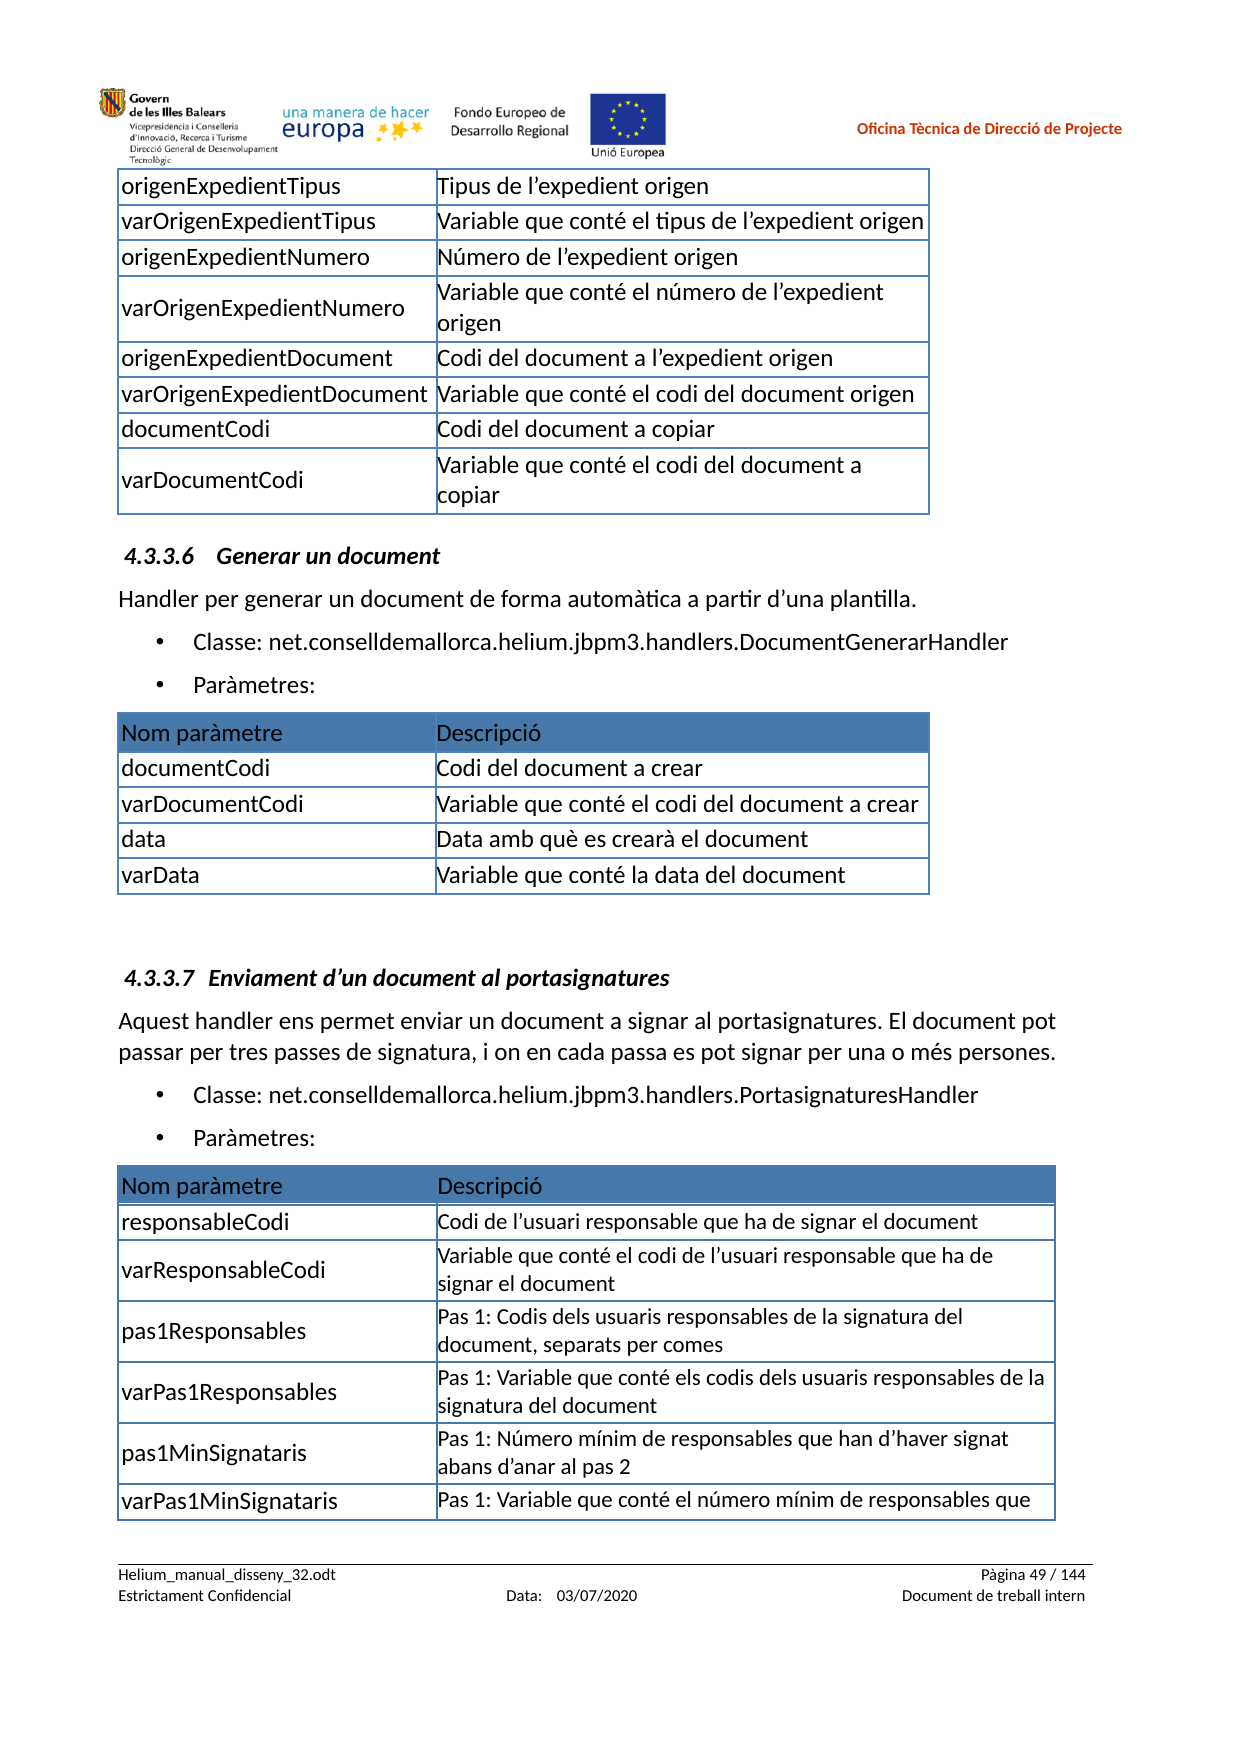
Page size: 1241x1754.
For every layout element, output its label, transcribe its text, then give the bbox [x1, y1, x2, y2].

table_header Descripció [437, 714, 928, 751]
table_cell origenExpedientNumero [119, 241, 436, 274]
table_header Nom paràmetre [119, 714, 435, 751]
subtitle Enviament d’un document al portasignatures [118, 963, 1122, 993]
table_cell origenExpedientTipus [119, 170, 436, 203]
table_cell Variable que conté el número de l’expedient origen [438, 277, 928, 341]
table_cell documentCodi [119, 414, 436, 447]
list Paràmetres: [156, 1122, 1122, 1153]
table_cell Variable que conté el codi del document origen [438, 378, 928, 412]
table_cell Variable que conté el codi del document a copiar [438, 449, 928, 513]
table_cell varOrigenExpedientDocument [119, 378, 436, 412]
table_cell varPas1MinSignataris [119, 1485, 436, 1519]
table_cell origenExpedientDocument [119, 343, 436, 376]
table_cell Codi del document a l’expedient origen [438, 343, 928, 376]
table_header Nom paràmetre [119, 1167, 436, 1203]
text Aquest handler ens permet enviar un document a signar al portasignatures. El document pot passar per tres passes de signatura, i on en cada passa es pot signar per una o més persones. [118, 1006, 1122, 1067]
table_cell Pas 1: Número mínim de responsables que han d’haver signat abans d’anar al pas 2 [438, 1424, 1054, 1483]
table_cell Pas 1: Variable que conté els codis dels usuaris responsables de la signatura del document [438, 1363, 1054, 1422]
table_cell data [119, 824, 435, 857]
table_cell Variable que conté el tipus de l’expedient origen [438, 206, 928, 239]
list Paràmetres: [156, 669, 1122, 699]
table_cell varOrigenExpedientNumero [119, 277, 436, 341]
table_cell varOrigenExpedientTipus [119, 206, 436, 239]
table_cell varDocumentCodi [119, 788, 435, 822]
subtitle Generar un document [118, 540, 1122, 571]
picture [99, 87, 668, 166]
table_cell Codi del document a crear [437, 753, 928, 786]
table_cell Variable que conté el codi del document a crear [437, 788, 928, 822]
list Classe: net.conselldemallorca.helium.jbpm3.handlers.DocumentGenerarHandler [156, 626, 1122, 657]
table_cell Número de l’expedient origen [438, 241, 928, 274]
table_header Descripció [438, 1167, 1054, 1203]
table_cell varData [119, 859, 435, 893]
table_cell Tipus de l’expedient origen [438, 170, 928, 203]
table_cell Pas 1: Codis dels usuaris responsables de la signatura del document, separats per comes [438, 1302, 1054, 1361]
table_cell pas1MinSignataris [119, 1424, 436, 1483]
table_cell Codi de l’usuari responsable que ha de signar el document [438, 1206, 1054, 1239]
table_cell Variable que conté la data del document [437, 859, 928, 893]
table_cell Pas 1: Variable que conté el número mínim de responsables que [438, 1485, 1054, 1519]
table_cell pas1Responsables [119, 1302, 436, 1361]
table_cell documentCodi [119, 753, 435, 786]
table_cell varResponsableCodi [119, 1241, 436, 1300]
table_cell Codi del document a copiar [438, 414, 928, 447]
table_cell Data amb què es crearà el document [437, 824, 928, 857]
table_cell responsableCodi [119, 1206, 436, 1239]
table_cell Variable que conté el codi de l’usuari responsable que ha de signar el document [438, 1241, 1054, 1300]
text Handler per generar un document de forma automàtica a partir d’una plantilla. [118, 583, 1122, 613]
table_cell varDocumentCodi [119, 449, 436, 513]
table_cell varPas1Responsables [119, 1363, 436, 1422]
list Classe: net.conselldemallorca.helium.jbpm3.handlers.PortasignaturesHandler [156, 1079, 1122, 1109]
